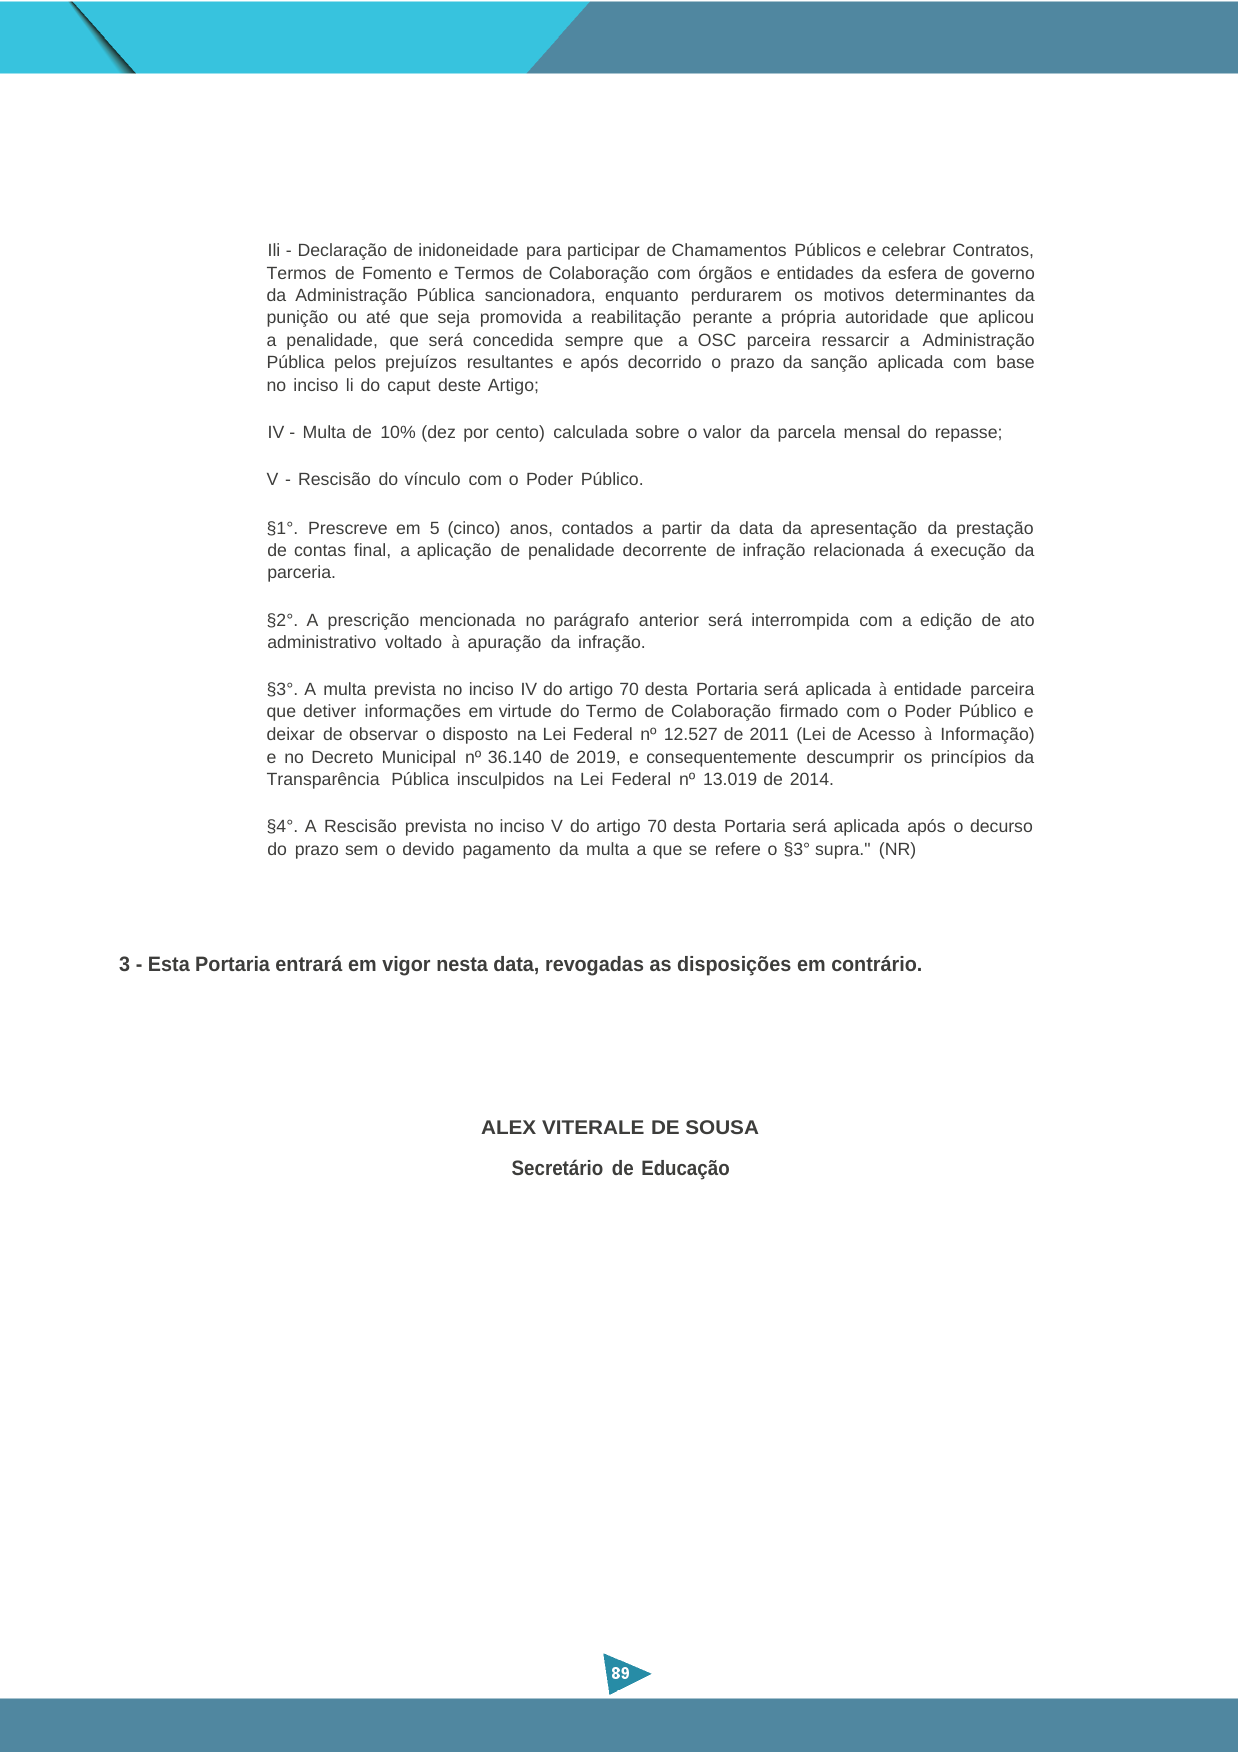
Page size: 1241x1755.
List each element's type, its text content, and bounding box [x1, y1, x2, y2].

text §3°. A multa prevista no inciso IV do artigo 70 desta Portaria será aplicada à entidade parceira que detiver informações em virtude do Termo de Colaboração firmado com o Poder Público e deixar de observar o disposto na Lei Federal nº 12.527 de 2011 (Lei de Acesso à Informação) e no Decreto Municipal nº 36.140 de 2019, e consequentemente descumprir os princípios da Transparência Pública insculpidos na Lei Federal nº 13.019 de 2014. [266, 678, 1034, 789]
text IV - Multa de 10% (dez por cento) calculada sobre o valor da parcela mensal do repasse; V - Rescisão do vínculo com o Poder Público. [266, 422, 1013, 489]
text Ili - Declaração de inidoneidade para participar de Chamamentos Públicos e celebrar Contratos, Termos de Fomento e Termos de Colaboração com órgãos e entidades da esfera de governo da Administração Pública sancionadora, enquanto perdurarem os motivos determinantes da punição ou até que seja promovida a reabilitação perante a própria autoridade que aplicou a penalidade, que será concedida sempre que a OSC parceira ressarcir a Administração Pública pelos prejuízos resultantes e após decorrido o prazo da sanção aplicada com base no inciso li do caput deste Artigo; [266, 240, 1034, 395]
text §1°. Prescreve em 5 (cinco) anos, contados a partir da data da apresentação da prestação de contas final, a aplicação de penalidade decorrente de infração relacionada á execução da parceria. [266, 517, 1034, 583]
subtitle ALEX VITERALE DE SOUSA [126, 1116, 1113, 1138]
text §2°. A prescrição mencionada no parágrafo anterior será interrompida com a edição de ato administrativo voltado à apuração da infração. [266, 610, 1034, 652]
text §4°. A Rescisão prevista no inciso V do artigo 70 desta Portaria será aplicada após o decurso do prazo sem o devido pagamento da multa a que se refere o §3° supra." (NR) [266, 816, 1033, 859]
text 3 - Esta Portaria entrará em vigor nesta data, revogadas as disposições em contrário. [119, 952, 1241, 976]
text Secretário de Educação [158, 1155, 1082, 1179]
